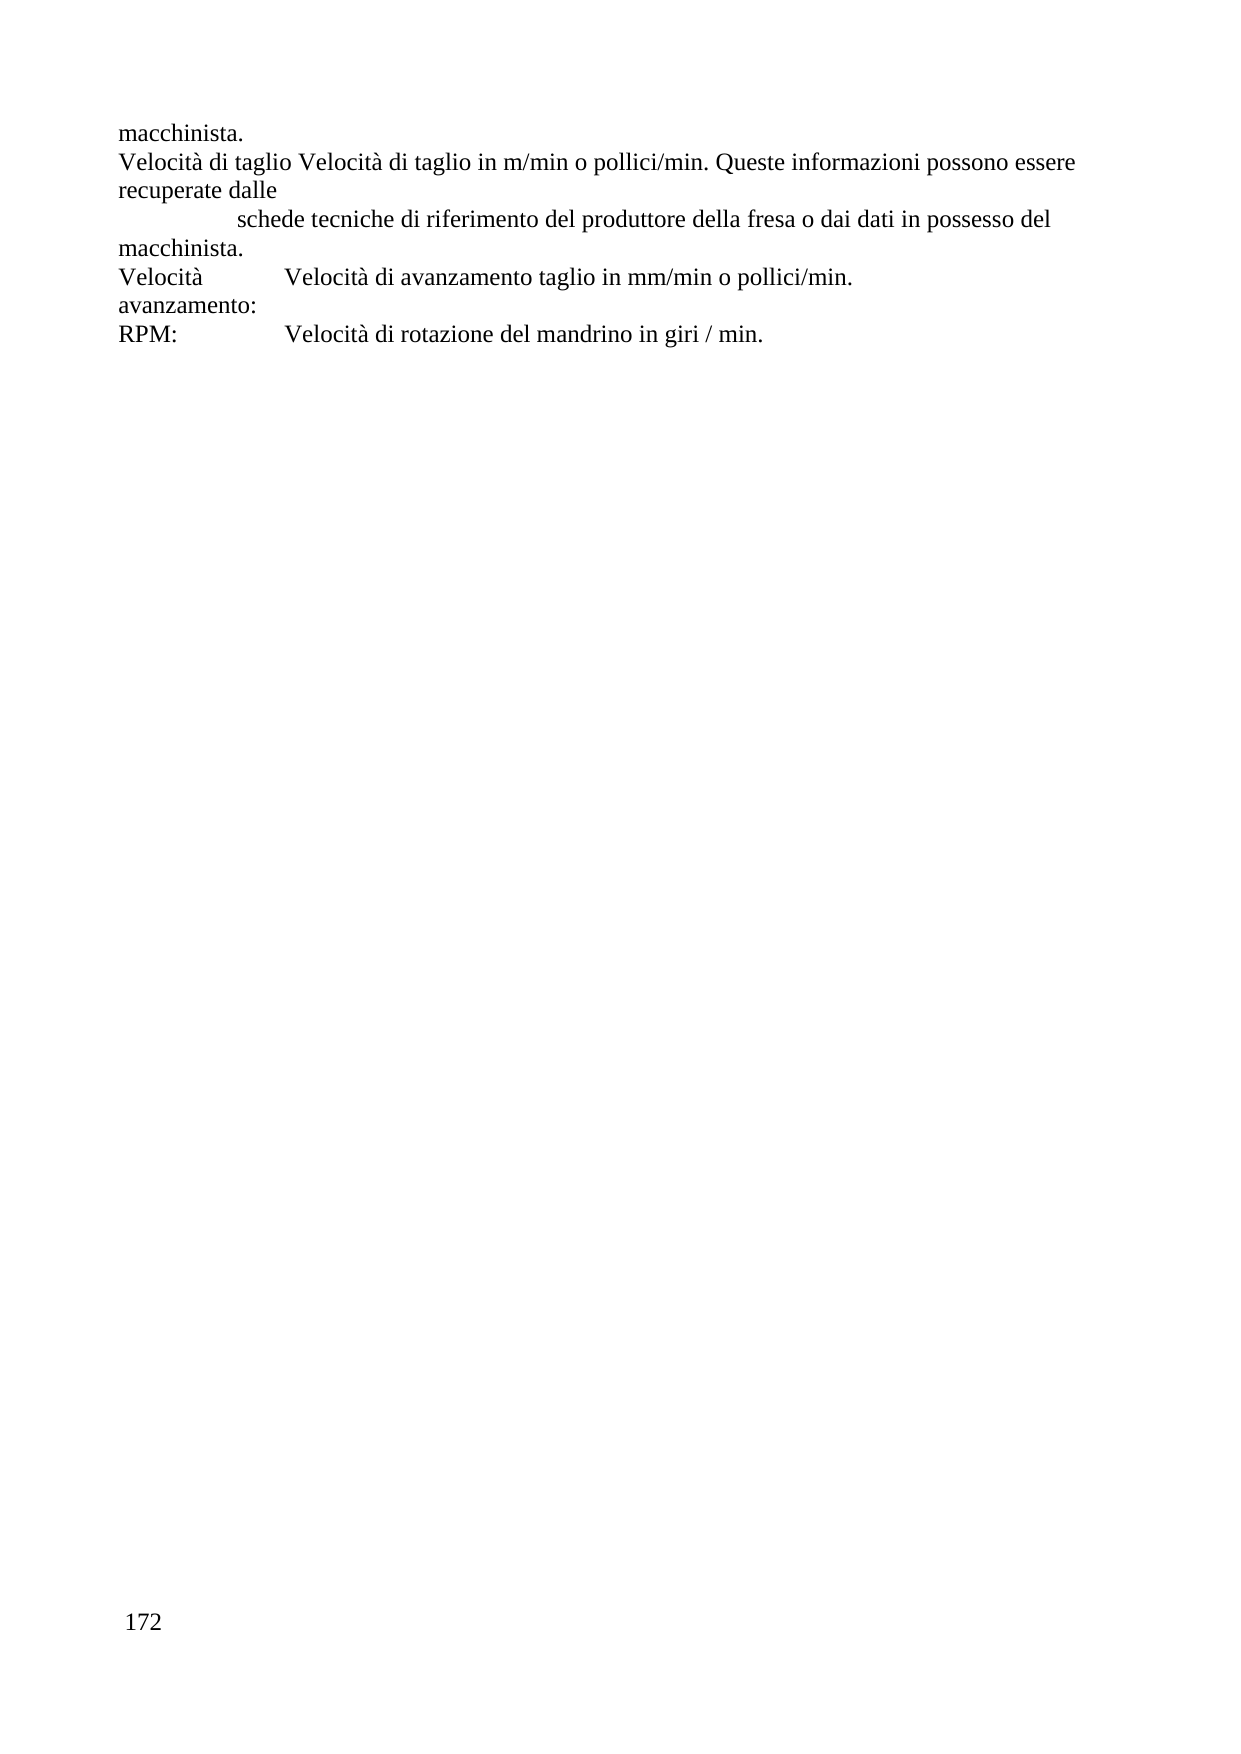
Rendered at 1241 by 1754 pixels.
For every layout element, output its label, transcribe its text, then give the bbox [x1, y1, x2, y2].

text RPM: Velocità di rotazione del mandrino in giri / min. [118, 319, 1122, 348]
text avanzamento: [118, 291, 1122, 319]
text Velocità Velocità di avanzamento taglio in mm/min o pollici/min. [118, 262, 1122, 291]
text Velocità di taglio Velocità di taglio in m/min o pollici/min. Queste informazioni possono essere recuperate dalle [118, 147, 1122, 204]
text macchinista. [118, 118, 1122, 147]
text schede tecniche di riferimento del produttore della fresa o dai dati in possesso del macchinista. [118, 204, 1122, 262]
